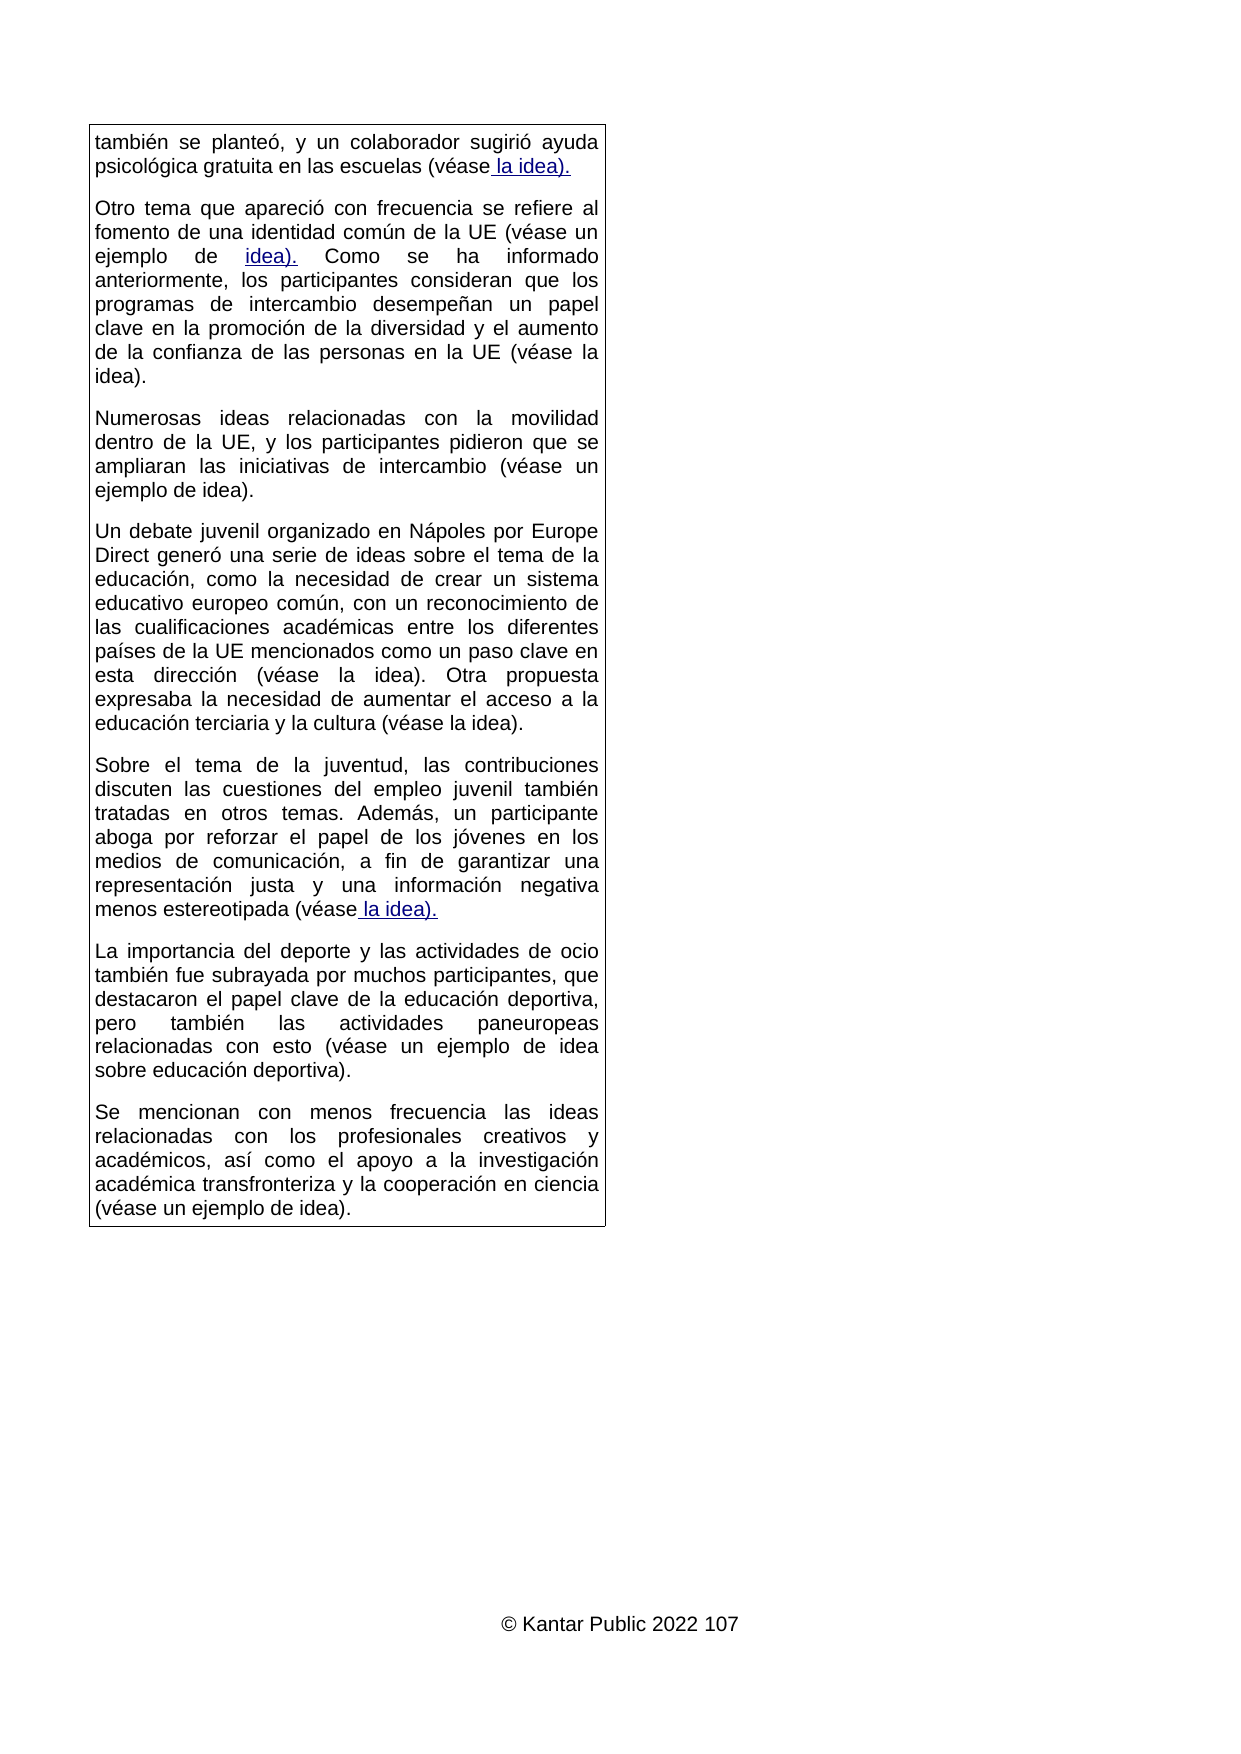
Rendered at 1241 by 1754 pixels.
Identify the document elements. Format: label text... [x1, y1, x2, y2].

text Otro tema que apareció con frecuencia se refiere al fomento de una identidad común de la UE (véase un ejemplo de idea). Como se ha informado anteriormente, los participantes consideran que los programas de intercambio desempeñan un papel clave en la promoción de la diversidad y el aumento de la confianza de las personas en la UE (véase la idea). [90, 190, 605, 394]
text Un debate juvenil organizado en Nápoles por Europe Direct generó una serie de ideas sobre el tema de la educación, como la necesidad de crear un sistema educativo europeo común, con un reconocimiento de las cualificaciones académicas entre los diferentes países de la UE mencionados como un paso clave en esta dirección (véase la idea). Otra propuesta expresaba la necesidad de aumentar el acceso a la educación terciaria y la cultura (véase la idea). [90, 513, 605, 741]
text Se mencionan con menos frecuencia las ideas relacionadas con los profesionales creativos y académicos, así como el apoyo a la investigación académica transfronteriza y la cooperación en ciencia (véase un ejemplo de idea). [90, 1094, 605, 1226]
text Sobre el tema de la juventud, las contribuciones discuten las cuestiones del empleo juvenil también tratadas en otros temas. Además, un participante aboga por reforzar el papel de los jóvenes en los medios de comunicación, a fin de garantizar una representación justa y una información negativa menos estereotipada (véase la idea). [90, 747, 605, 927]
text también se planteó, y un colaborador sugirió ayuda psicológica gratuita en las escuelas (véase la idea). [90, 125, 605, 184]
text La importancia del deporte y las actividades de ocio también fue subrayada por muchos participantes, que destacaron el papel clave de la educación deportiva, pero también las actividades paneuropeas relacionadas con esto (véase un ejemplo de idea sobre educación deportiva). [90, 932, 605, 1088]
text Numerosas ideas relacionadas con la movilidad dentro de la UE, y los participantes pidieron que se ampliaran las iniciativas de intercambio (véase un ejemplo de idea). [90, 399, 605, 507]
